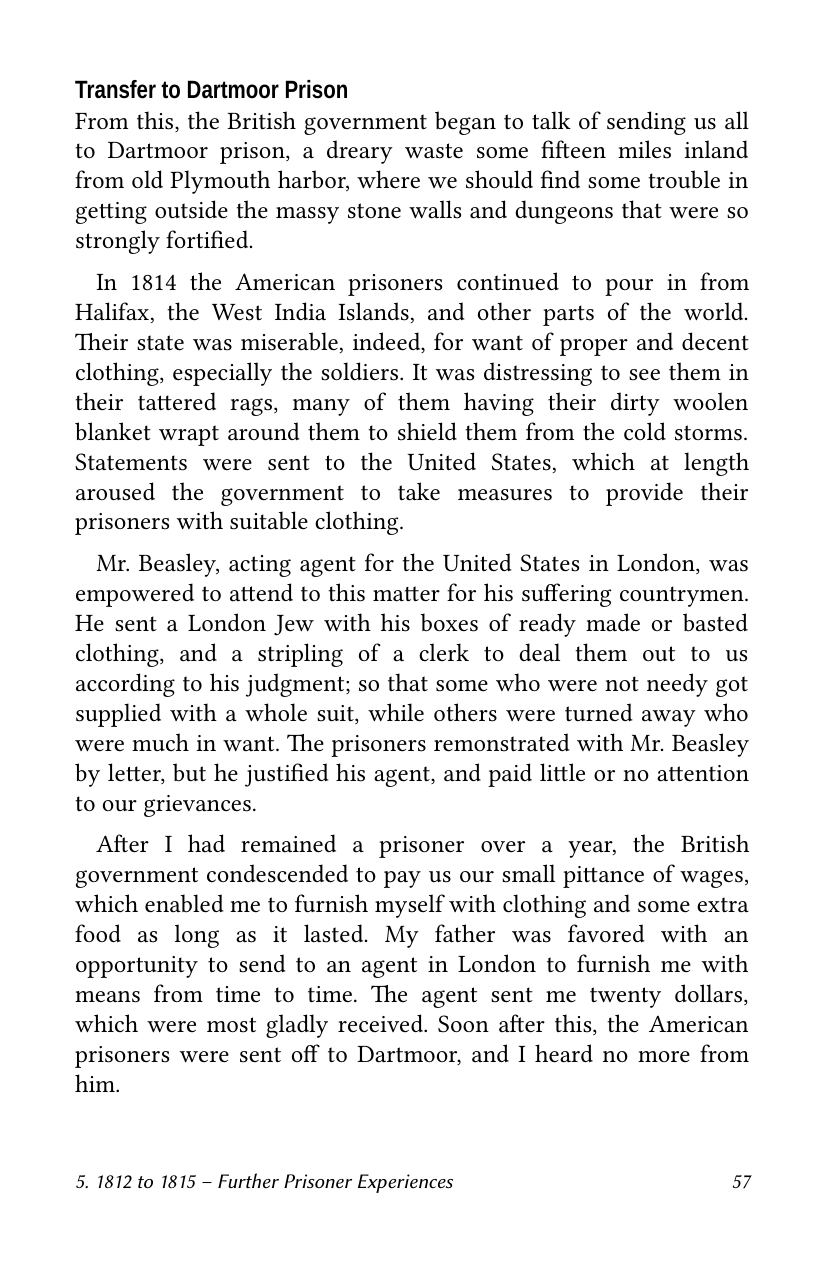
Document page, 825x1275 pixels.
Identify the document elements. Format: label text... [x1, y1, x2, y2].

subtitle Transfer to Dartmoor Prison [75, 75, 750, 104]
text From this, the British government began to talk of sending us all to Dartmoor prison, a dreary waste some fifteen miles inland from old Plymouth harbor, where we should find some trouble in getting outside the massy stone walls and dungeons that were so strongly fortified. [75, 107, 750, 255]
text Mr. Beasley, acting agent for the United States in London, was empowered to attend to this matter for his suffering countrymen. He sent a London Jew with his boxes of ready made or basted clothing, and a stripling of a clerk to deal them out to us according to his judgment; so that some who were not needy got supplied with a whole suit, while others were turned away who were much in want. The prisoners remonstrated with Mr. Beasley by letter, but he justified his agent, and paid little or no attention to our grievances. [75, 549, 750, 817]
text After I had remained a prisoner over a year, the British government condescended to pay us our small pittance of wages, which enabled me to furnish myself with clothing and some extra food as long as it lasted. My father was favored with an opportunity to send to an agent in London to furnish me with means from time to time. The agent sent me twenty dollars, which were most gladly received. Soon after this, the American prisoners were sent off to Dartmoor, and I heard no more from him. [75, 831, 750, 1098]
text In 1814 the American prisoners continued to pour in from Halifax, the West India Islands, and other parts of the world. Their state was miserable, indeed, for want of proper and decent clothing, especially the soldiers. It was distressing to see them in their tattered rags, many of them having their dirty woolen blanket wrapt around them to shield them from the cold storms. Statements were sent to the United States, which at length aroused the government to take measures to provide their prisoners with suitable clothing. [75, 268, 750, 536]
